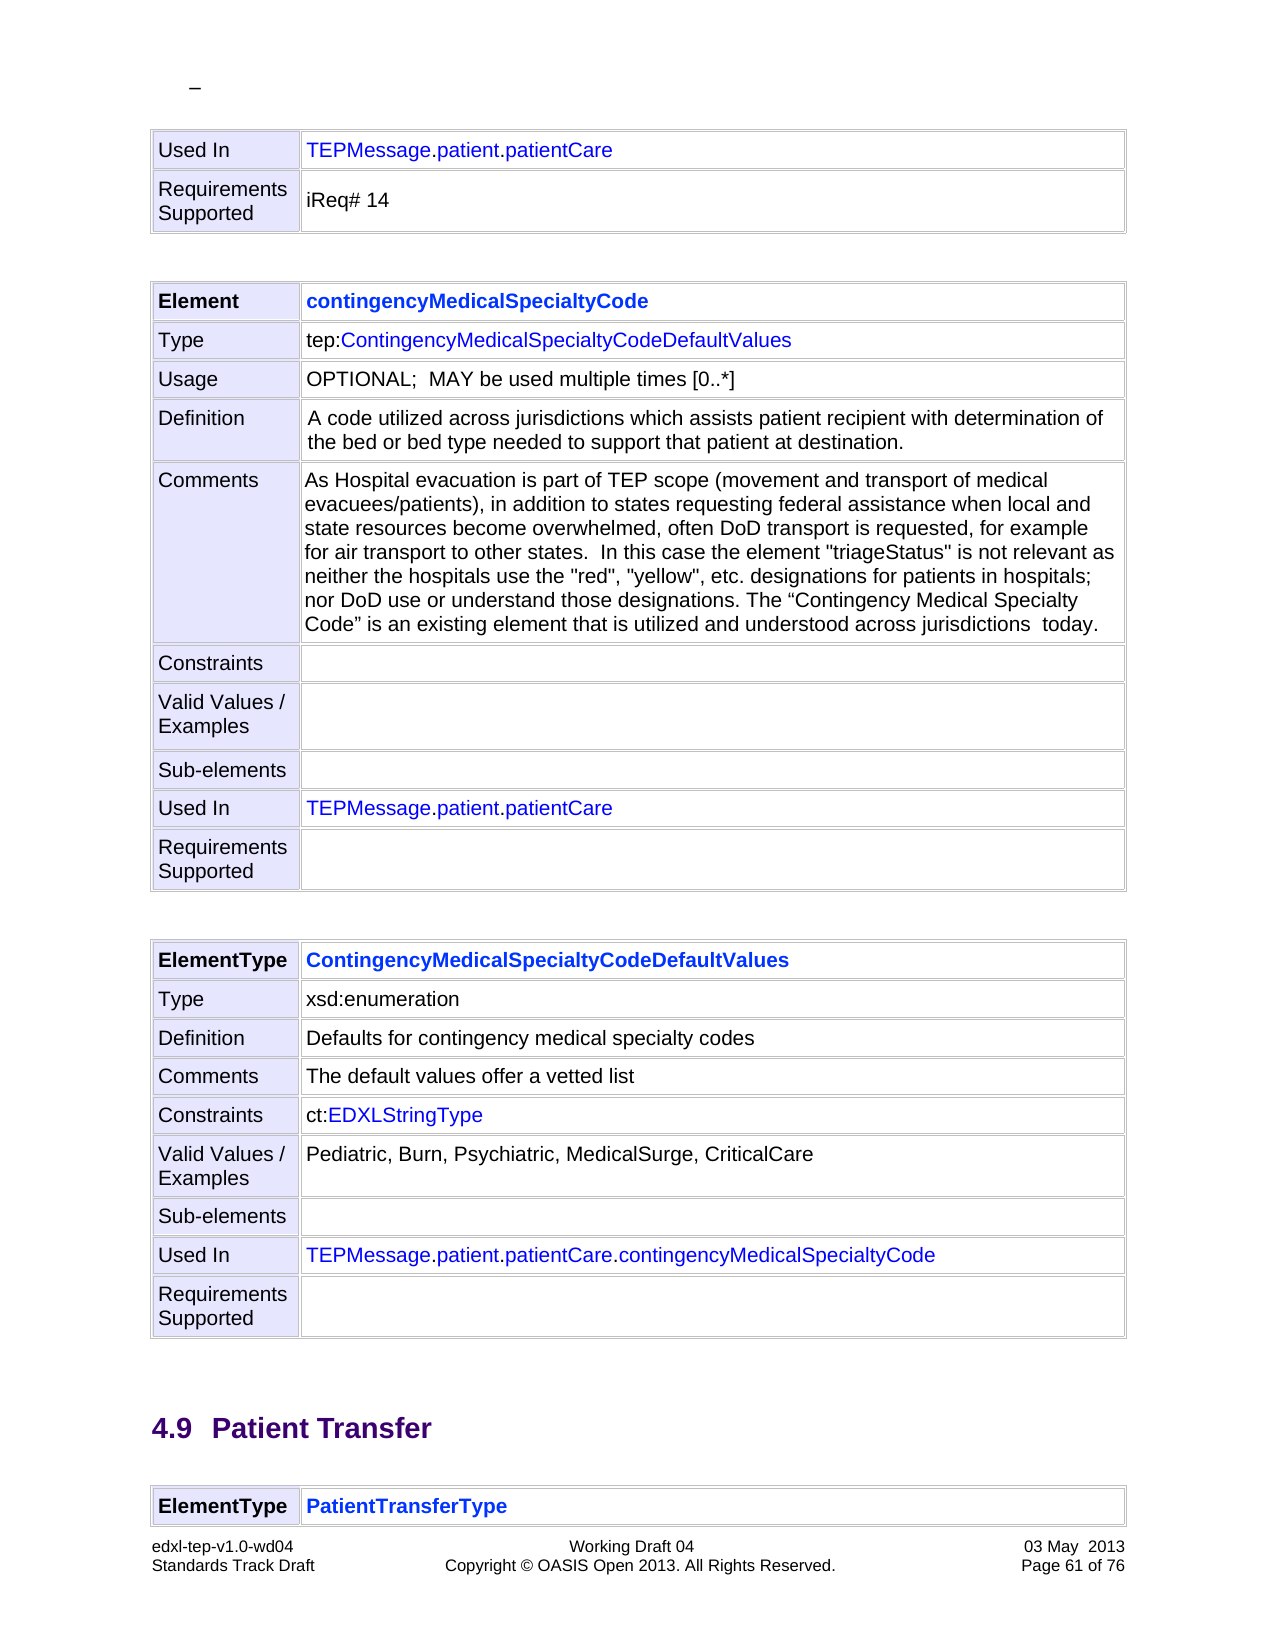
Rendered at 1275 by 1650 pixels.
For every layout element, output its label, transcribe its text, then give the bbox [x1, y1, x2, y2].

table_cell Valid Values / Examples [154, 1136, 298, 1196]
table_header ContingencyMedicalSpecialtyCodeDefaultValues [302, 943, 1124, 978]
table_cell Definition [154, 400, 299, 460]
table_cell Type [154, 323, 299, 358]
table_cell Constraints [154, 1098, 298, 1133]
table_cell Requirements Supported [154, 830, 299, 889]
table_cell Comments [154, 1059, 298, 1094]
table_cell [302, 830, 1124, 889]
table_cell TEPMessage.patient.patientCare [302, 791, 1124, 826]
table_cell As Hospital evacuation is part of TEP scope (movement and transport of medical evacuees/patients), in addition to states requesting federal assistance when local and state resources become overwhelmed, often DoD transport is requested, for example for air transport to other states. In this case the element "triageStatus" is not relevant as neither the hospitals use the "red", "yellow", etc. designations for patients in hospitals; nor DoD use or understand those designations. The “Contingency Medical Specialty Code” is an existing element that is utilized and understood across jurisdictions today. [302, 463, 1124, 642]
table_cell Type [154, 981, 298, 1017]
table_header contingencyMedicalSpecialtyCode [302, 284, 1124, 319]
table_cell Definition [154, 1020, 298, 1056]
table_header ElementType [154, 943, 298, 978]
table_cell Valid Values / Examples [154, 684, 299, 749]
table_cell Pediatric, Burn, Psychiatric, MedicalSurge, CriticalCare [302, 1136, 1124, 1196]
table_cell Constraints [154, 646, 299, 681]
table_header Element [154, 284, 299, 319]
table_cell OPTIONAL; MAY be used multiple times [0..*] [302, 362, 1124, 397]
table_cell Comments [154, 463, 299, 642]
table_cell Sub-elements [154, 1199, 298, 1234]
table_cell Defaults for contingency medical specialty codes [302, 1020, 1124, 1056]
table_cell A code utilized across jurisdictions which assists patient recipient with determination of the bed or bed type needed to support that patient at destination. [302, 400, 1124, 460]
table_header PatientTransferType [302, 1489, 1124, 1524]
table_cell Usage [154, 362, 299, 397]
subtitle Patient Transfer [152, 1411, 1125, 1445]
table_cell [302, 1277, 1124, 1336]
table_cell [302, 752, 1124, 788]
table_cell The default values offer a vetted list [302, 1059, 1124, 1094]
table_cell TEPMessage.patient.patientCare.contingencyMedicalSpecialtyCode [302, 1238, 1124, 1273]
table_cell [302, 1199, 1124, 1234]
table_cell TEPMessage.patient.patientCare [302, 132, 1124, 168]
table_cell ct:EDXLStringType [302, 1098, 1124, 1133]
table_header ElementType [154, 1489, 299, 1524]
table_cell [302, 646, 1124, 681]
table_cell Requirements Supported [154, 1277, 298, 1336]
table_cell Sub-elements [154, 752, 299, 788]
table_cell tep:ContingencyMedicalSpecialtyCodeDefaultValues [302, 323, 1124, 358]
table_cell Used In [154, 791, 299, 826]
table_cell [302, 684, 1124, 749]
table_cell Used In [154, 1238, 298, 1273]
table_cell Used In [154, 132, 299, 168]
table_cell iReq# 14 [302, 171, 1124, 231]
table_cell Requirements Supported [154, 171, 299, 231]
table_cell xsd:enumeration [302, 981, 1124, 1017]
